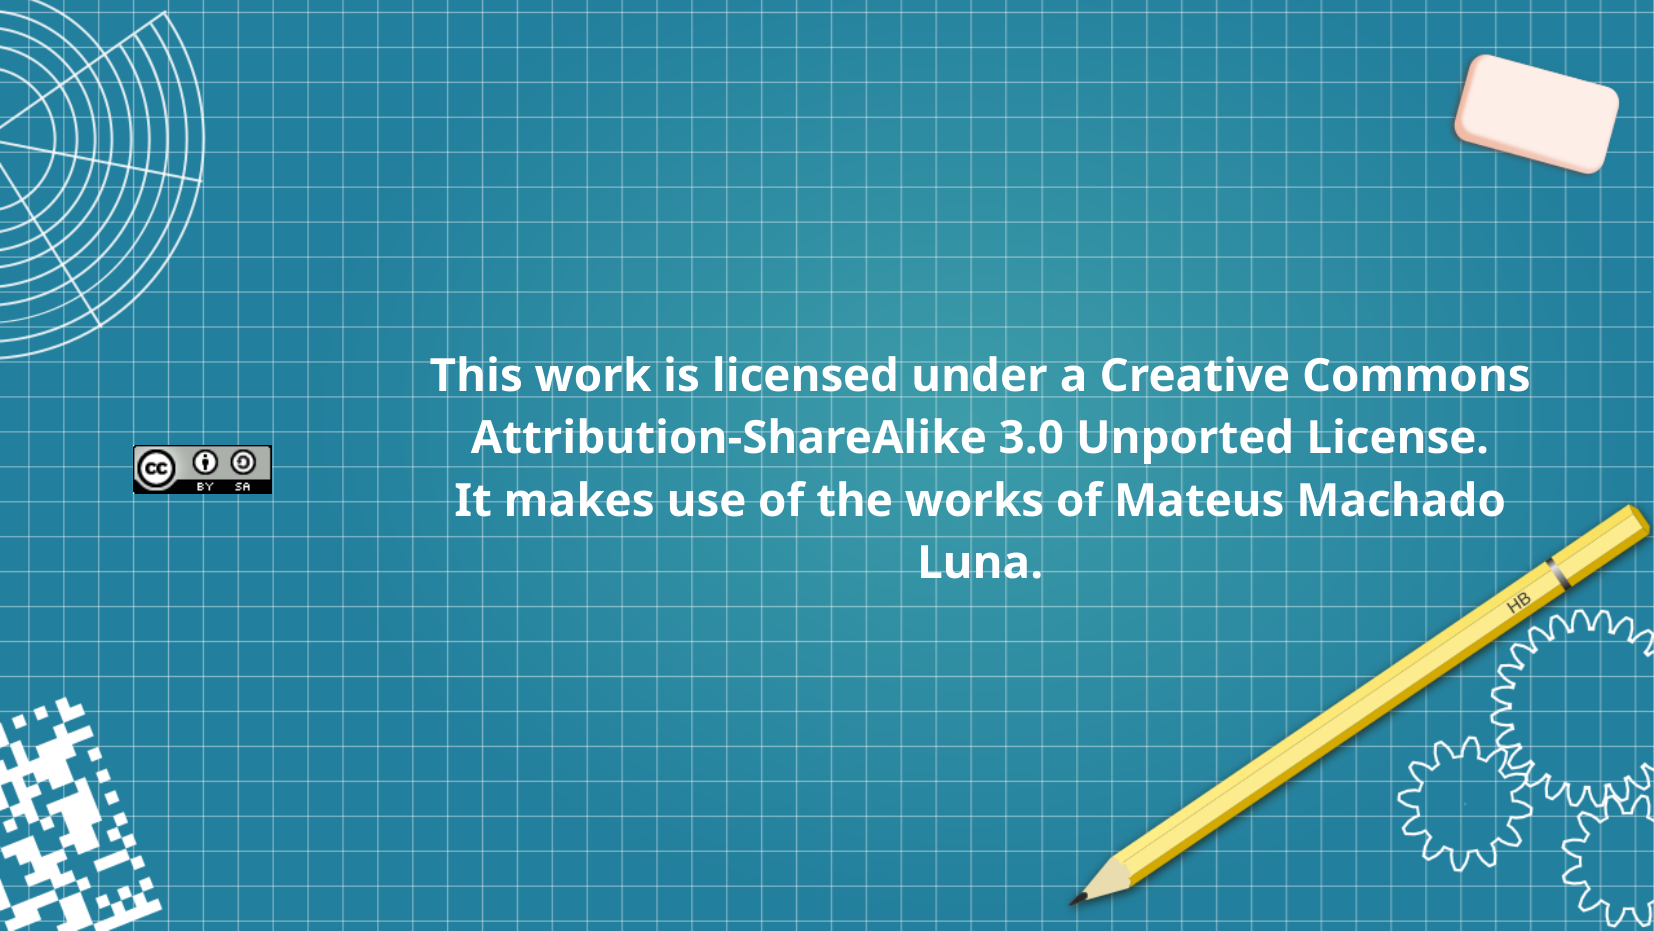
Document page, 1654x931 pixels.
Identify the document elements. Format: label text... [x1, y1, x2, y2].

title This work is licensed under a Creative Commons Attribution-ShareAlike 3.0 Unported License. It makes use of the works of Mateus Machado Luna. [389, 339, 1571, 596]
picture [0, 0, 1654, 931]
